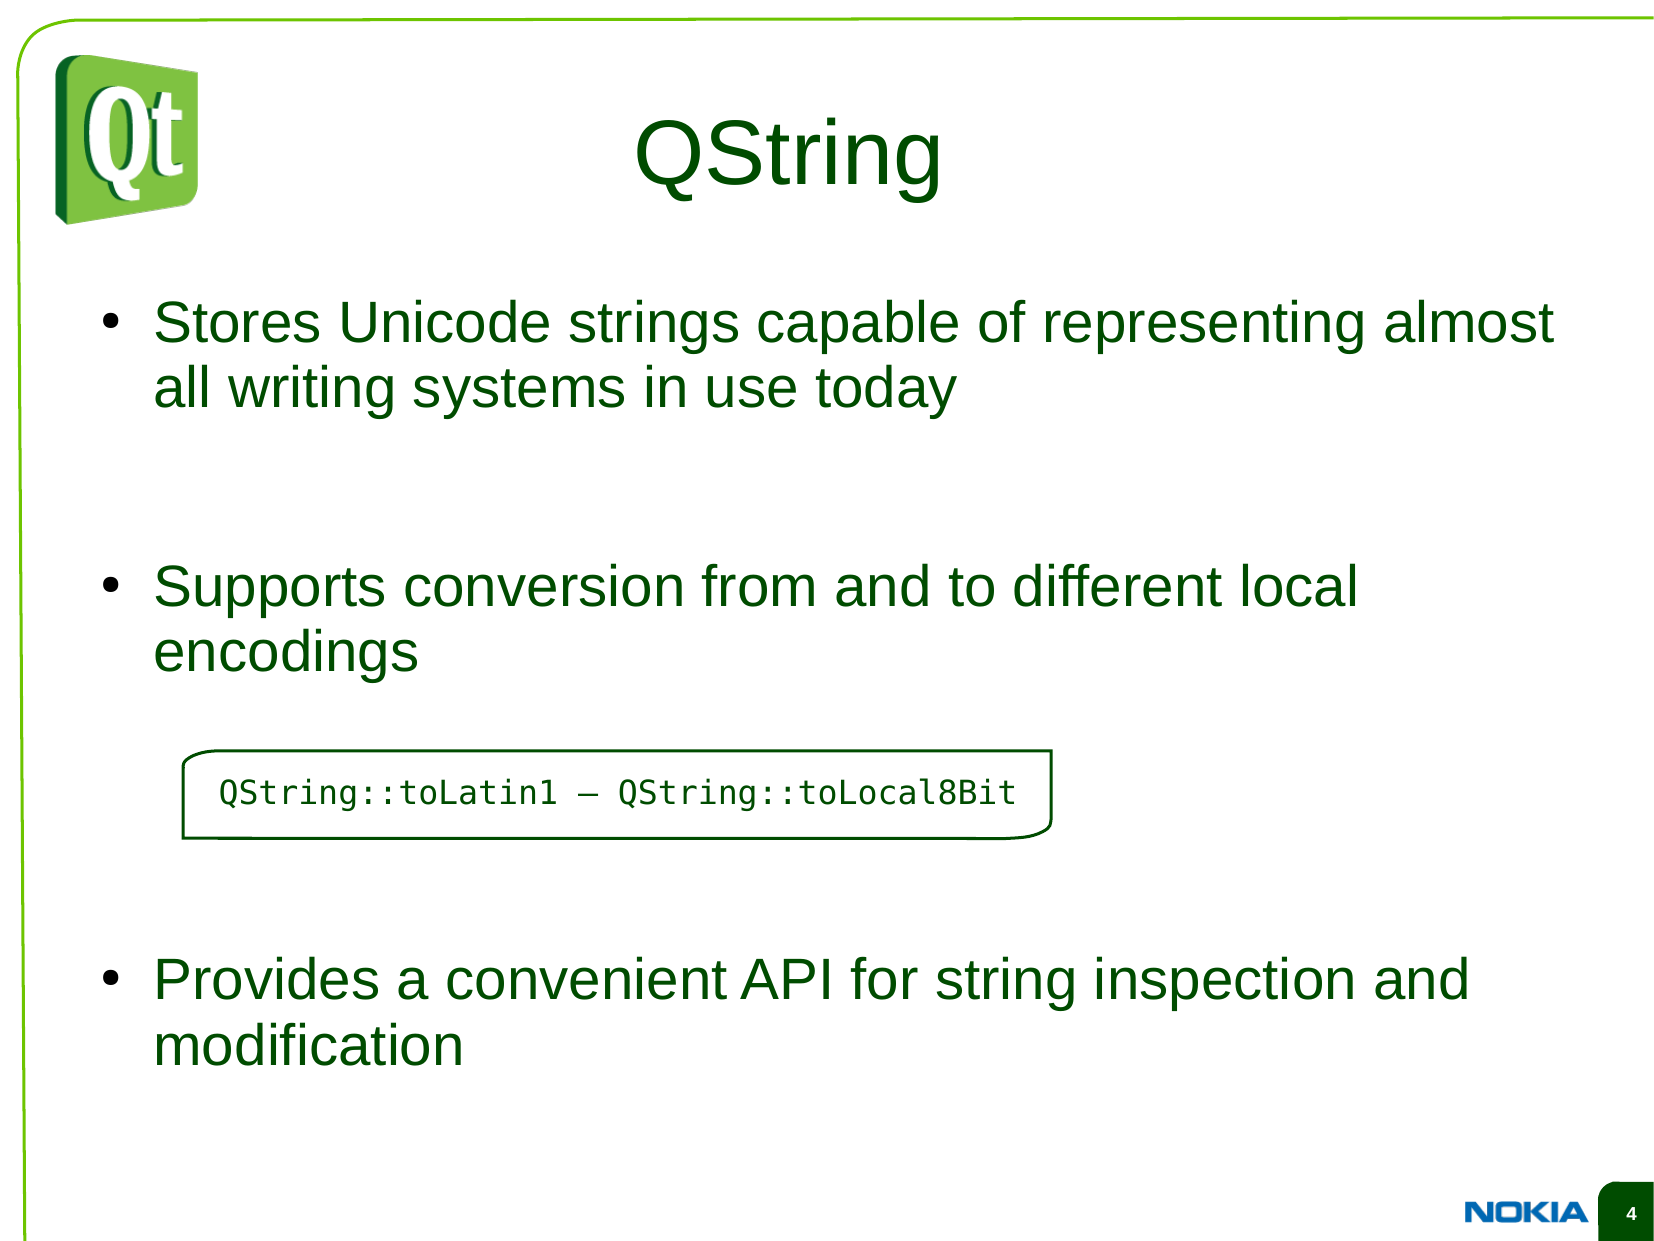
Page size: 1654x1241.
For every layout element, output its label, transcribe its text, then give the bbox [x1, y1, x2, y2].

text_box QString::toLatin1 – QString::toLocal8Bit [218, 773, 1570, 813]
picture [55, 55, 198, 225]
list Stores Unicode strings capable of representing almost all writing systems in use today Supports conversion from and to different local encodings Provides a convenient API for string inspection and modification [82, 290, 1571, 1094]
picture [1465, 1201, 1589, 1223]
title QString [251, 49, 1327, 257]
